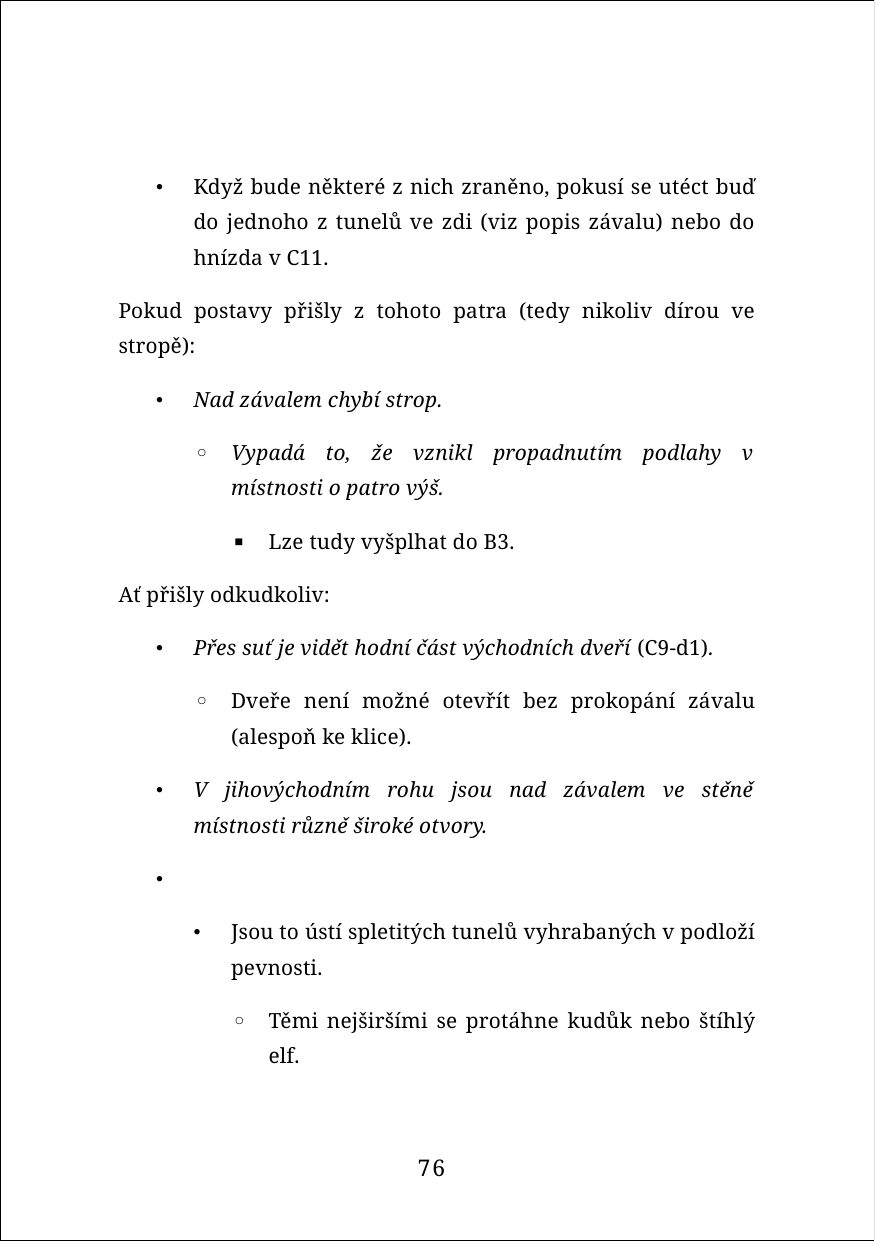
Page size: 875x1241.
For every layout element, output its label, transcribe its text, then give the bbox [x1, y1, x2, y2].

list Lze tudy vyšplhat do B3. [231, 527, 756, 555]
list Jsou to ústí spletitých tunelů vyhrabaných v podloží pevnosti. [193, 917, 756, 981]
list Těmi nejširšími se protáhne kudůk nebo štíhlý elf. [231, 1006, 756, 1070]
list Dveře není možné otevřít bez prokopání závalu (alespoň ke klice). [193, 686, 756, 750]
list Nad závalem chybí strop. [156, 385, 756, 413]
list Vypadá to, že vznikl propadnutím podlahy v místnosti o patro výš. [193, 438, 756, 502]
list V jihovýchodním rohu jsou nad závalem ve stěně místnosti různě široké otvory. [156, 775, 756, 839]
list Přes suť je vidět hodní část východních dveří (C9-d1). [156, 633, 756, 662]
text Pokud postavy přišly z tohoto patra (tedy nikoliv dírou ve stropě): [118, 296, 756, 360]
text Ať přišly odkudkoliv: [118, 580, 756, 608]
list Když bude některé z nich zraněno, pokusí se utéct buď do jednoho z tunelů ve zdi (viz popis závalu) nebo do hnízda v C11. [156, 172, 756, 271]
